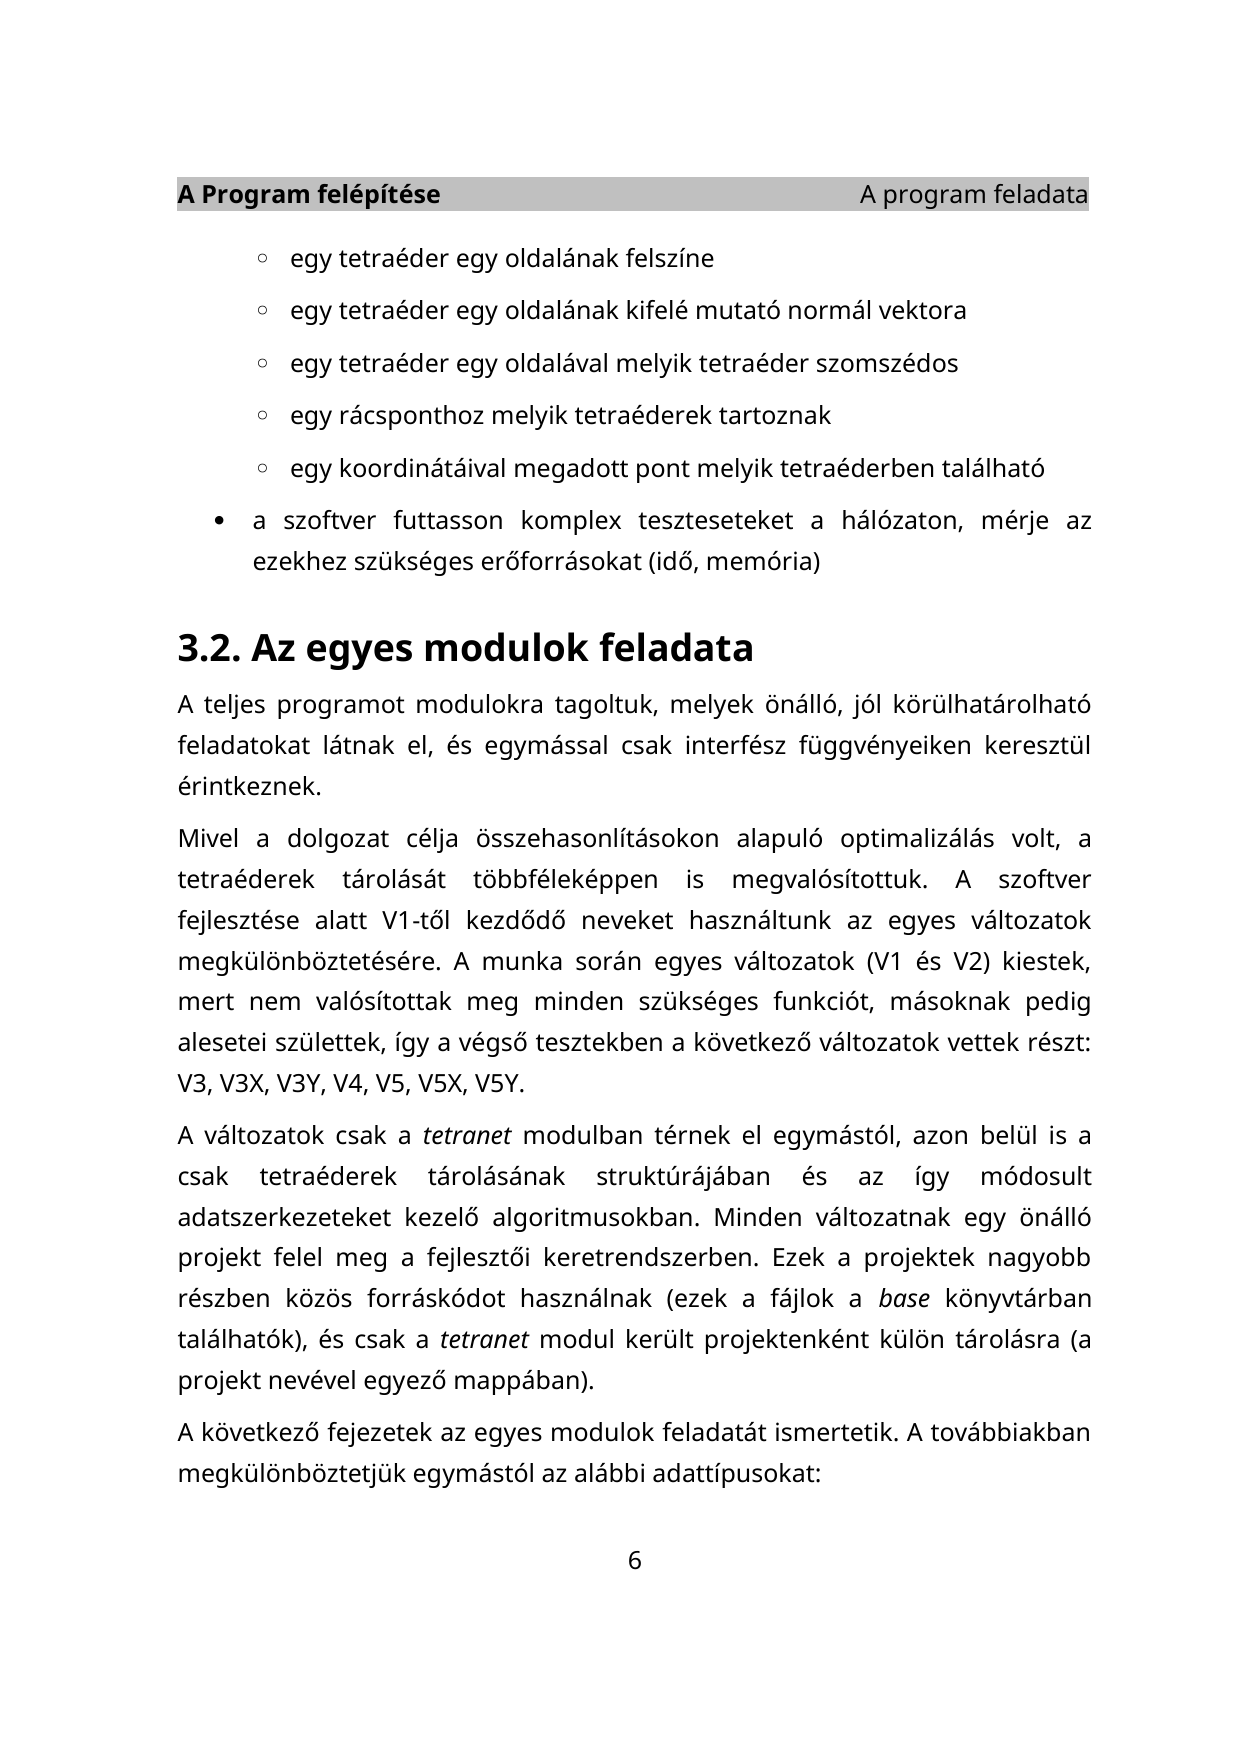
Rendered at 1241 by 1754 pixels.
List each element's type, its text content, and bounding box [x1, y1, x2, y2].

subtitle Az egyes modulok feladata [177, 621, 1093, 672]
text Mivel a dolgozat célja összehasonlításokon alapuló optimalizálás volt, a tetraéderek tárolását többféleképpen is megvalósítottuk. A szoftver fejlesztése alatt V1‑től kezdődő neveket használtunk az egyes változatok megkülönböztetésére. A munka során egyes változatok (V1 és V2) kiestek, mert nem valósítottak meg minden szükséges funkciót, másoknak pedig alesetei születtek, így a végső tesztekben a következő változatok vettek részt: V3, V3X, V3Y, V4, V5, V5X, V5Y. [177, 821, 1093, 1100]
text A változatok csak a tetranet modulban térnek el egymástól, azon belül is a csak tetraéderek tárolásának struktúrájában és az így módosult adatszerkezeteket kezelő algoritmusokban. Minden változatnak egy önálló projekt felel meg a fejlesztői keretrendszerben. Ezek a projektek nagyobb részben közös forráskódot használnak (ezek a fájlok a base könyvtárban találhatók), és csak a tetranet modul került projektenként külön tárolásra (a projekt nevével egyező mappában). [177, 1118, 1093, 1397]
list egy tetraéder egy oldalával melyik tetraéder szomszédos [252, 346, 1093, 379]
list egy koordinátáival megadott pont melyik tetraéderben található [252, 451, 1093, 484]
list egy tetraéder egy oldalának kifelé mutató normál vektora [252, 293, 1093, 327]
text A teljes programot modulokra tagoltuk, melyek önálló, jól körülhatárolható feladatokat látnak el, és egymással csak interfész függvényeiken keresztül érintkeznek. [177, 687, 1093, 803]
list a szoftver futtasson komplex teszteseteket a hálózaton, mérje az ezekhez szükséges erőforrásokat (idő, memória) [215, 503, 1093, 578]
list egy rácsponthoz melyik tetraéderek tartoznak [252, 398, 1093, 432]
list egy tetraéder egy oldalának felszíne [252, 241, 1093, 274]
text A következő fejezetek az egyes modulok feladatát ismertetik. A továbbiakban megkülönböztetjük egymástól az alábbi adattípusokat: [177, 1415, 1093, 1490]
